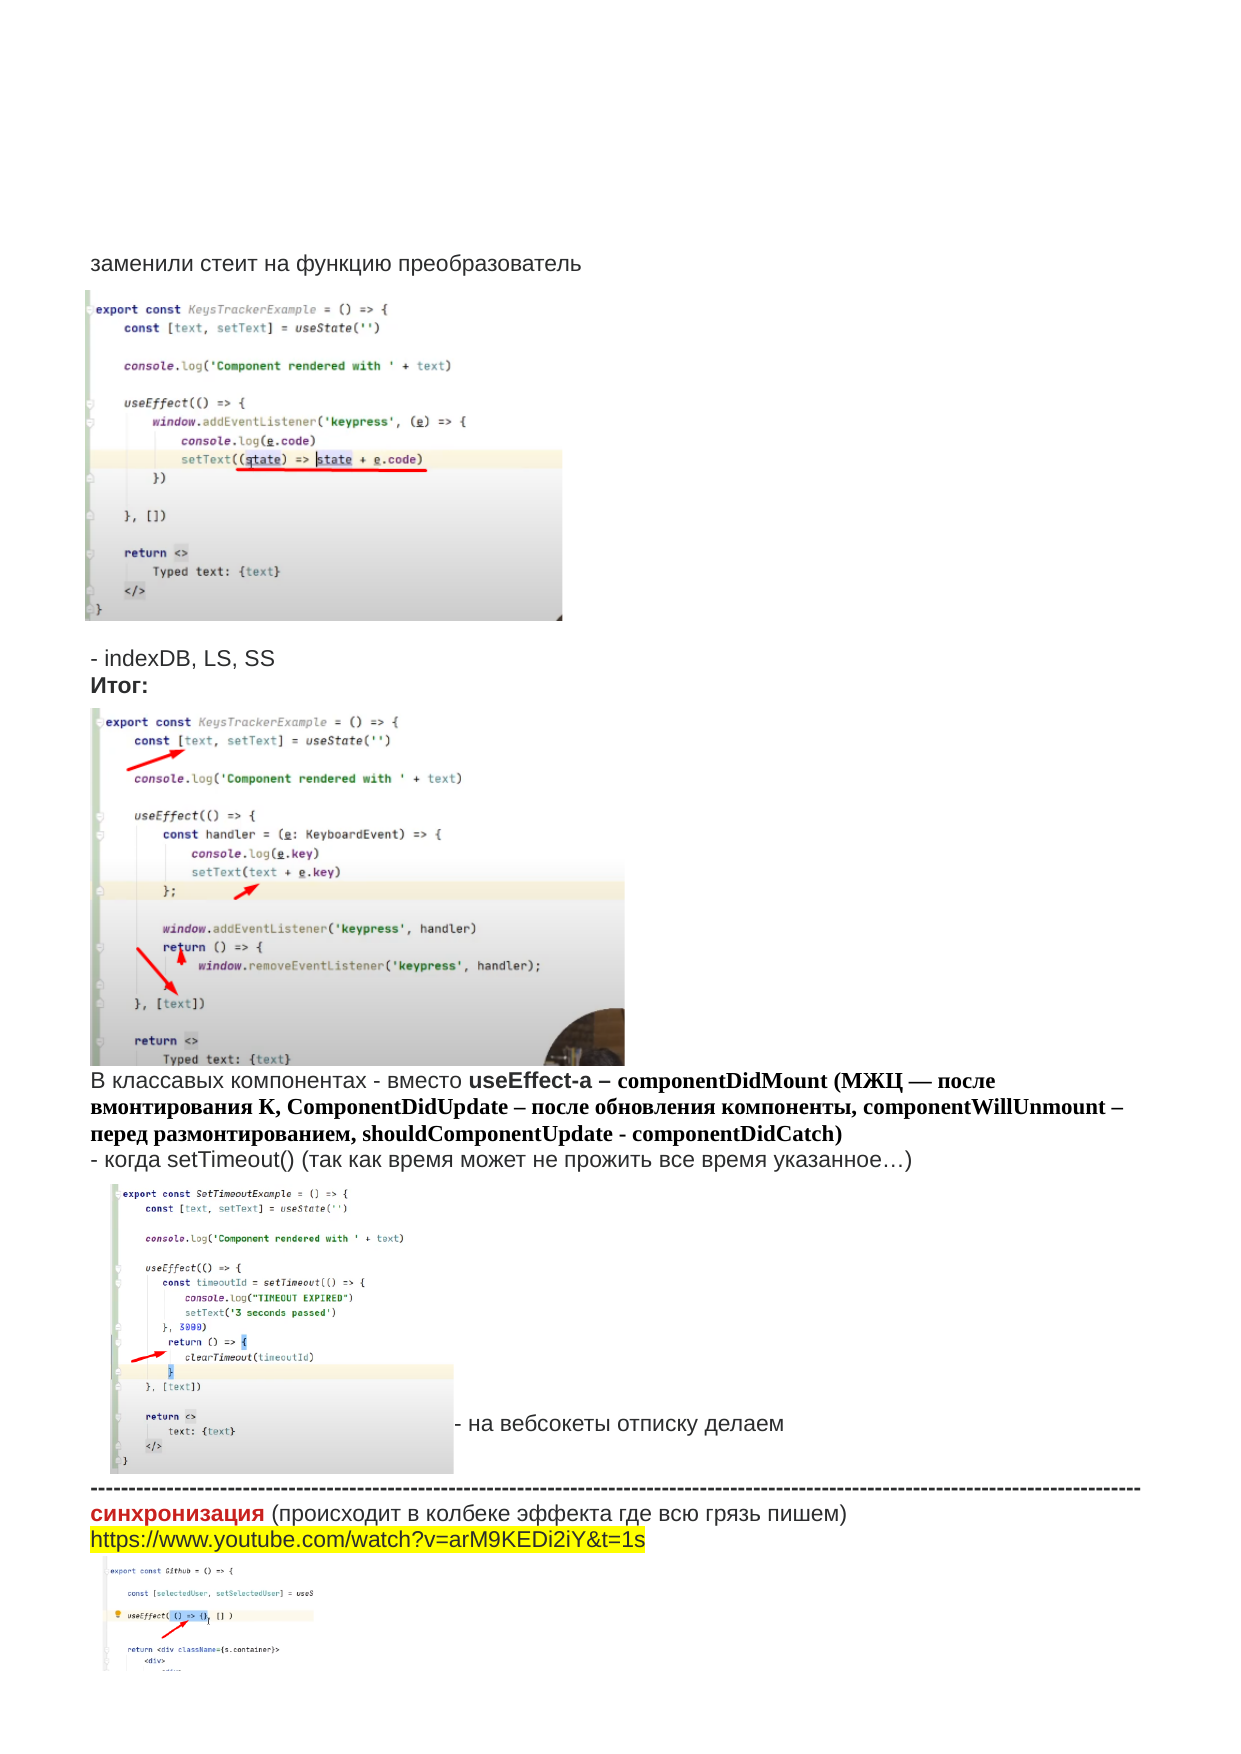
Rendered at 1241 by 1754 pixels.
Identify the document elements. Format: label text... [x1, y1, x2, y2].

text В классавых компонентах - вместо useEffect-a – componentDidMount (МЖЦ — после вмонтирования К, ComponentDidUpdate – после обновления компоненты, componentWillUnmount – перед размонтированием, shouldComponentUpdate - componentDidCatch) [90, 1067, 1150, 1146]
text заменили стеит на функцию преобразователь [90, 250, 1150, 276]
text https://www.youtube.com/watch?v=arM9KEDi2iY&t=1s [90, 1526, 1150, 1553]
picture [85, 290, 563, 621]
text синхронизация (происходит в колбеке эффекта где всю грязь пишем) [90, 1500, 1150, 1526]
text - на вебсокеты отписку делаем [454, 1409, 1150, 1436]
picture [110, 1184, 454, 1474]
text - indexDB, LS, SS [90, 645, 1150, 672]
picture [90, 708, 625, 1066]
text Итог: [90, 672, 1150, 698]
picture [102, 1556, 314, 1671]
text - когда setTimeout() (так как время может не прожить все время указанное…) [90, 1146, 1150, 1172]
text ------------------------------------------------------------------------------------------------------------------------------------------ [90, 1436, 1150, 1500]
